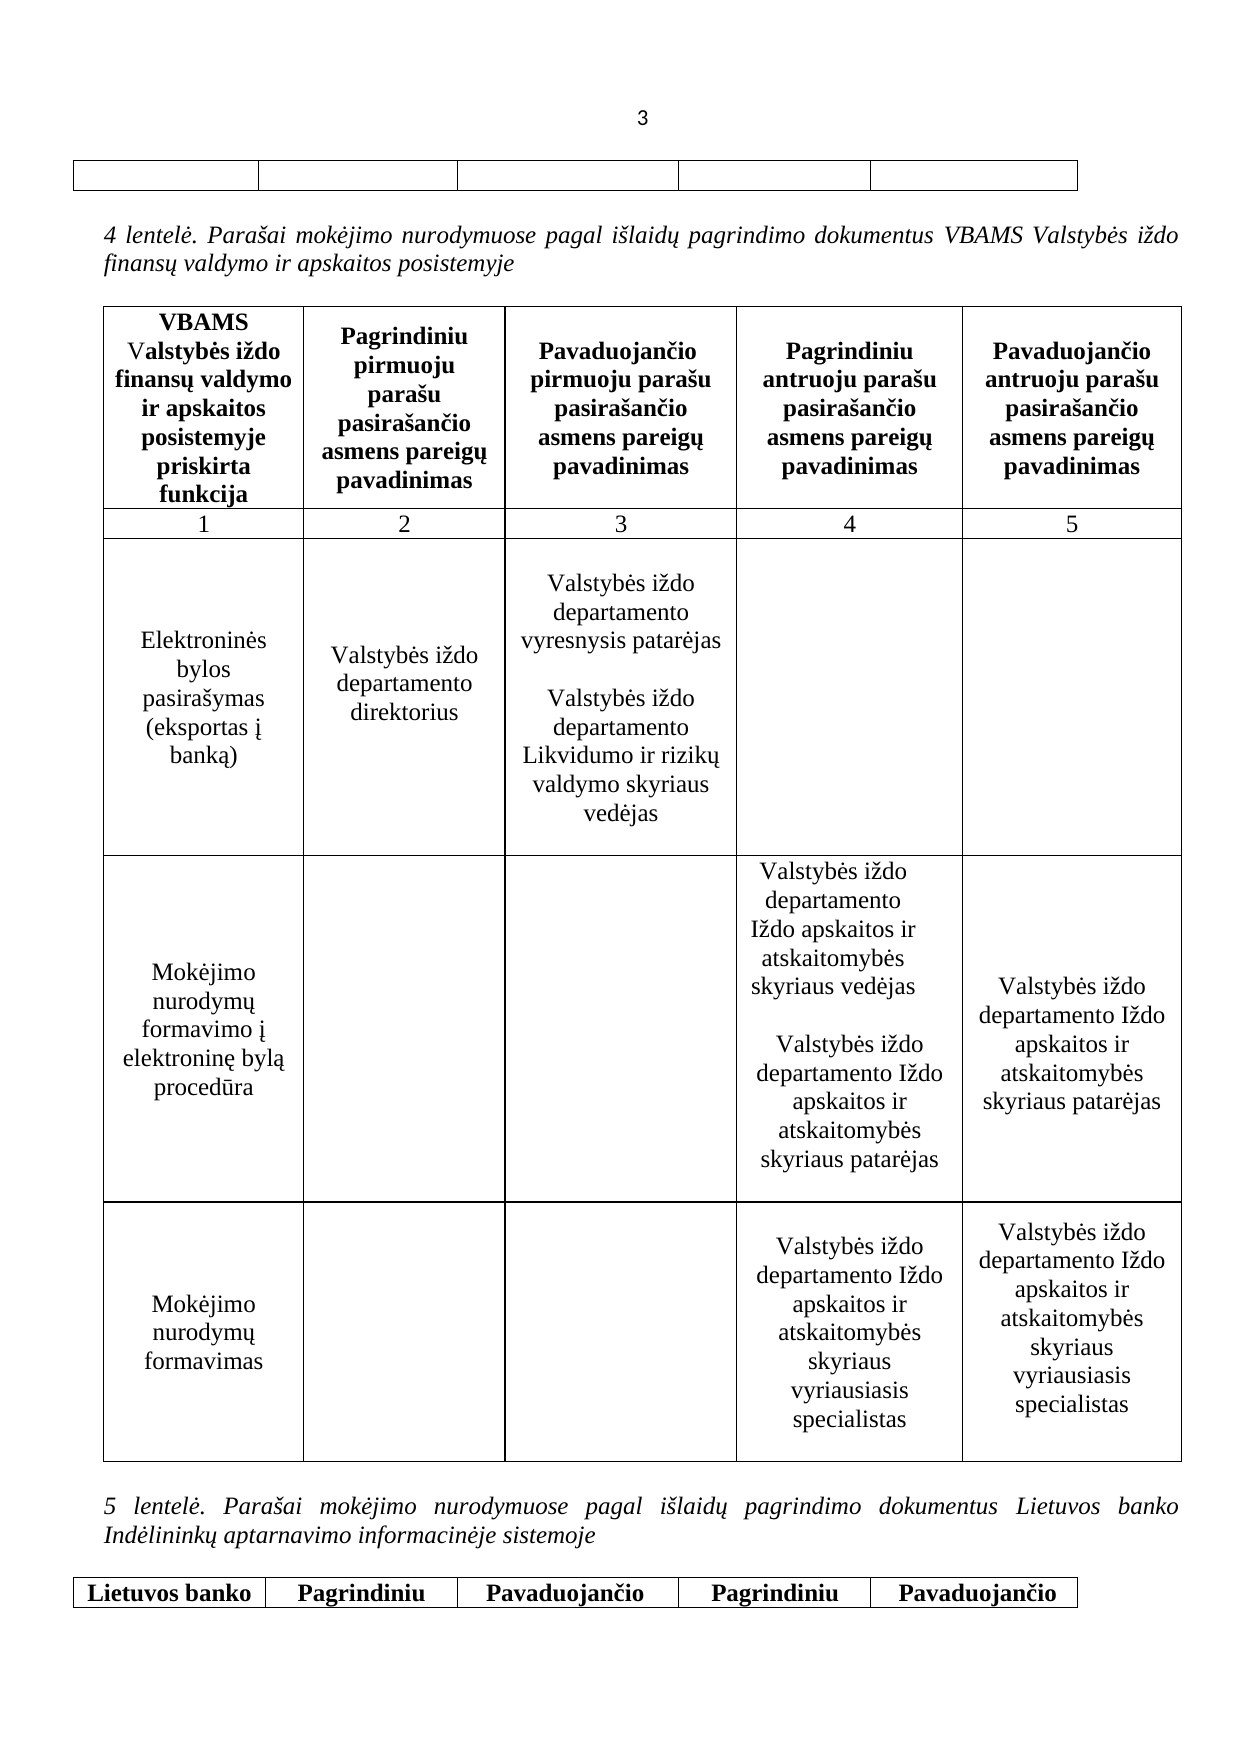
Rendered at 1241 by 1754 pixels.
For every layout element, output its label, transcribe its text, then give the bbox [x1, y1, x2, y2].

table_header Pagrindiniu antruoju parašu pasirašančio asmens pareigų pavadinimas [737, 307, 962, 508]
table_cell [506, 856, 736, 1201]
table_header Lietuvos banko [74, 1578, 265, 1607]
table_cell [304, 856, 504, 1201]
table_header Pagrindiniu pirmuoju parašu pasirašančio asmens pareigų pavadinimas [304, 307, 504, 508]
table_cell [737, 539, 962, 855]
table_cell Valstybės iždo departamento Iždo apskaitos ir atskaitomybės skyriaus patarėjas [963, 856, 1181, 1201]
table_header VBAMS Valstybės iždo finansų valdymo ir apskaitos posistemyje priskirta funkcija [104, 307, 303, 508]
table_header Pavaduojančio [458, 1578, 678, 1607]
table_cell Valstybės iždo departamento direktorius [304, 539, 504, 855]
table_cell [74, 161, 258, 190]
table_header Pagrindiniu [679, 1578, 870, 1607]
table_cell Valstybės iždo departamento Iždo apskaitos ir atskaitomybės skyriaus vedėjas Valstybės iždo departamento Iždo apskaitos ir atskaitomybės skyriaus patarėjas [737, 856, 962, 1201]
table_cell 2 [304, 509, 504, 538]
table_cell Mokėjimo nurodymų formavimas [104, 1203, 303, 1461]
table_cell Valstybės iždo departamento Iždo apskaitos ir atskaitomybės skyriaus vyriausiasis specialistas [737, 1203, 962, 1461]
table_cell 3 [506, 509, 736, 538]
table_cell [871, 161, 1077, 190]
table_cell 1 [104, 509, 303, 538]
table_cell 5 [963, 509, 1181, 538]
text 4 lentelė. Parašai mokėjimo nurodymuose pagal išlaidų pagrindimo dokumentus VBAMS Valstybės iždo finansų valdymo ir apskaitos posistemyje [103, 220, 1181, 277]
table_cell Elektroninės bylos pasirašymas (eksportas į banką) [104, 539, 303, 855]
table_cell [679, 161, 870, 190]
table_cell Valstybės iždo departamento Iždo apskaitos ir atskaitomybės skyriaus vyriausiasis specialistas [963, 1203, 1181, 1461]
table_cell Valstybės iždo departamento vyresnysis patarėjas Valstybės iždo departamento Likvidumo ir rizikų valdymo skyriaus vedėjas [506, 539, 736, 855]
table_cell [304, 1203, 504, 1461]
table_header Pagrindiniu [266, 1578, 457, 1607]
text 5 lentelė. Parašai mokėjimo nurodymuose pagal išlaidų pagrindimo dokumentus Lietuvos banko Indėlininkų aptarnavimo informacinėje sistemoje [103, 1491, 1181, 1548]
table_header Pavaduojančio pirmuoju parašu pasirašančio asmens pareigų pavadinimas [506, 307, 736, 508]
table_header Pavaduojančio antruoju parašu pasirašančio asmens pareigų pavadinimas [963, 307, 1181, 508]
table_cell [458, 161, 678, 190]
table_cell Mokėjimo nurodymų formavimo į elektroninę bylą procedūra [104, 856, 303, 1201]
table_cell [963, 539, 1181, 855]
table_cell [506, 1203, 736, 1461]
table_cell 4 [737, 509, 962, 538]
table_header Pavaduojančio [871, 1578, 1077, 1607]
table_cell [259, 161, 457, 190]
